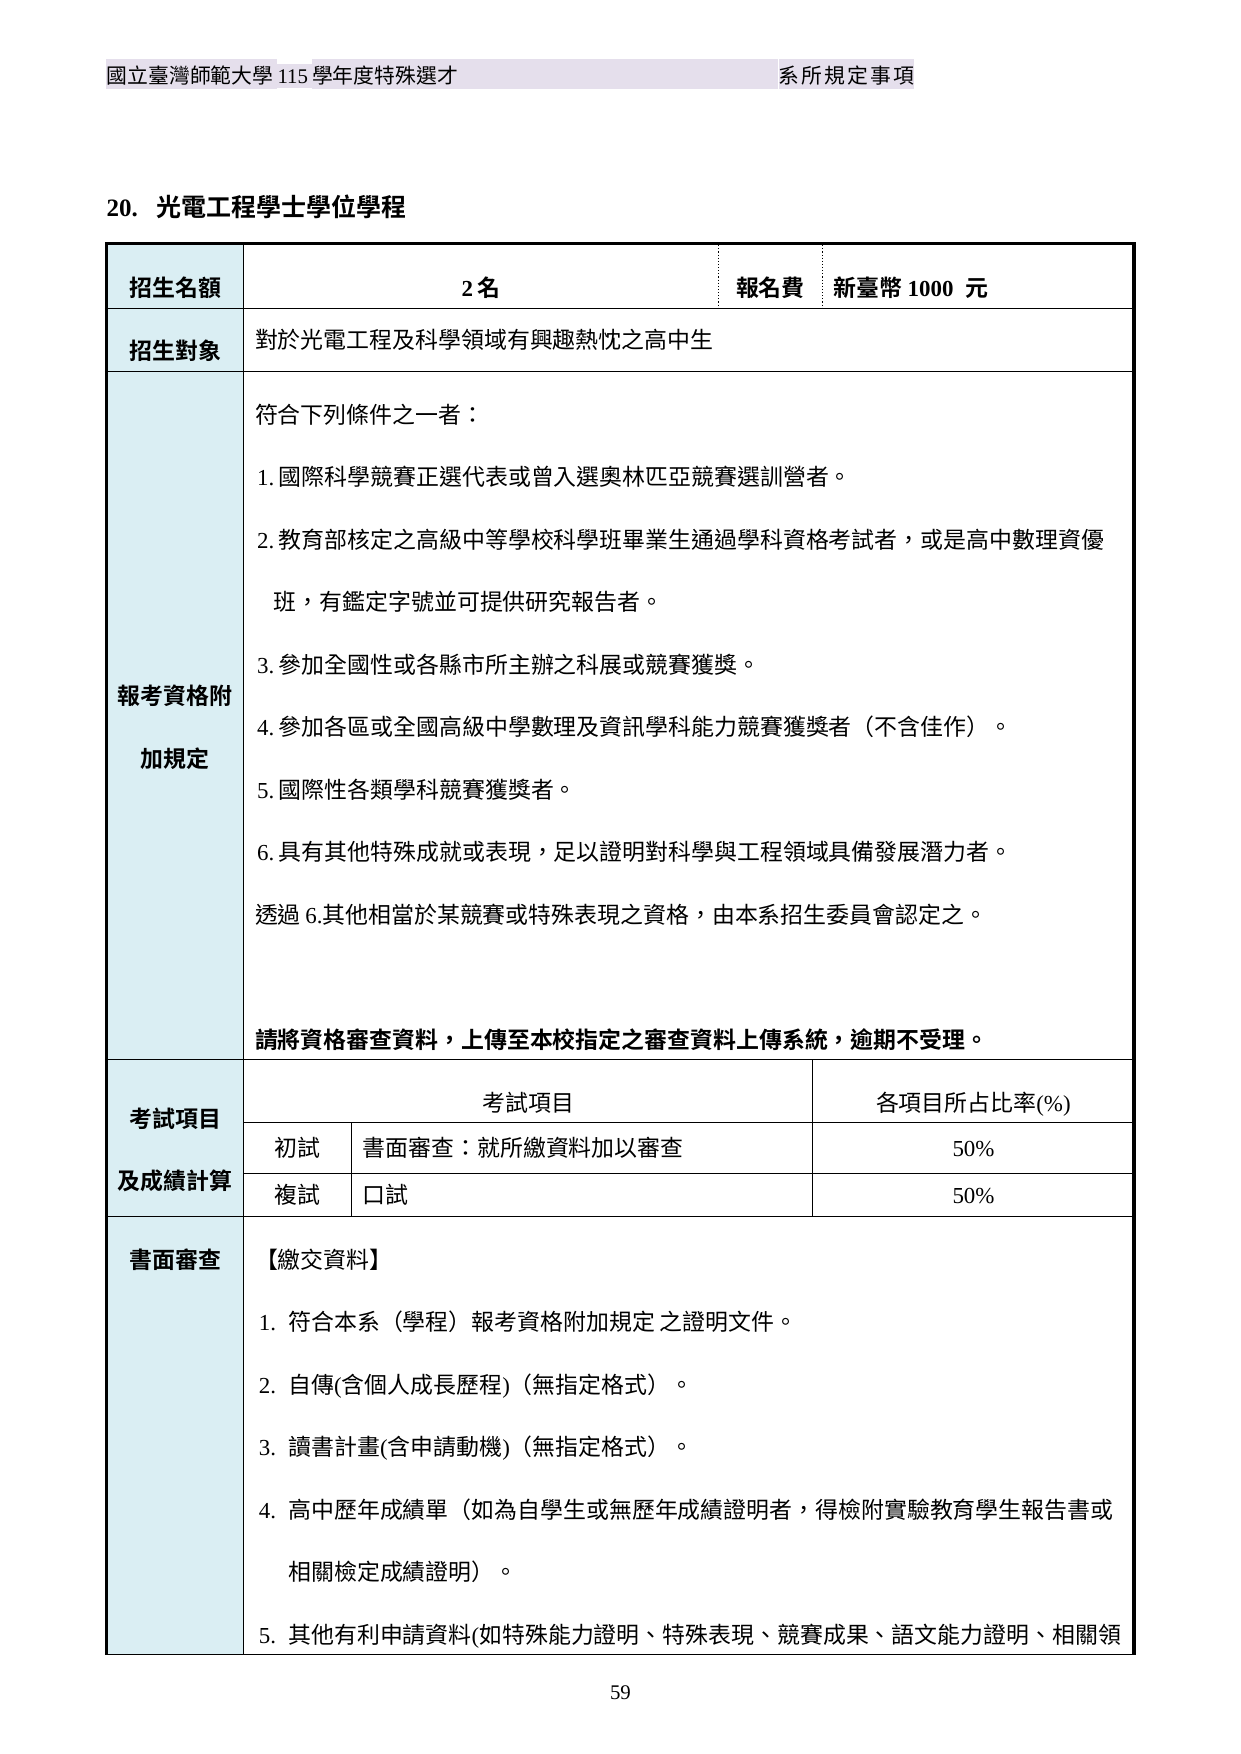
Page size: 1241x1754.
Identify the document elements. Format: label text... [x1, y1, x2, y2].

list 光電工程學士學位學程 [106, 187, 1134, 223]
table_cell 50% [813, 1174, 1132, 1216]
table_cell 50% [813, 1123, 1132, 1172]
table_header 新臺幣 1000 元 [822, 245, 1132, 308]
table_cell 書面審查 [108, 1217, 243, 1654]
table_cell 書面審查：就所繳資料加以審查 [352, 1123, 812, 1172]
table_cell 對於光電工程及科學領域有興趣熱忱之高中生 [244, 309, 1132, 371]
table_cell 複試 [244, 1174, 351, 1216]
table_cell 招生對象 [108, 309, 243, 371]
table_cell 考試項目 [244, 1060, 812, 1122]
table_cell 考試項目 及成績計算 [108, 1060, 243, 1216]
table_cell 初試 [244, 1123, 351, 1172]
table_header 報名費 [718, 245, 822, 308]
table_cell 口試 [352, 1174, 812, 1216]
table_cell 【繳交資料】 符合本系（學程）報考資格附加規定 之證明文件。 自傳(含個人成長歷程)（無指定格式）。 讀書計畫(含申請動機)（無指定格式）。 高中歷年成績單（如為自學生或無歷年成績證明者，得檢附實驗教育學生報告書或相關檢定成績證明）。 其他有利申請資料(如特殊能力證明、特殊表現、競賽成果、語文能力證明、相關領 [244, 1217, 1132, 1654]
table_header 2名 [244, 245, 718, 308]
table_cell 符合下列條件之一者： 國際科學競賽正選代表或曾入選奧林匹亞競賽選訓營者。 教育部核定之高級中等學校科學班畢業生通過學科資格考試者，或是高中數理資優班，有鑑定字號並可提供研究報告者。 參加全國性或各縣市所主辦之科展或競賽獲獎。 參加各區或全國高級中學數理及資訊學科能力競賽獲獎者（不含佳作）。 國際性各類學科競賽獲獎者。 具有其他特殊成就或表現，足以證明對科學與工程領域具備發展潛力者。 透過6.其他相當於某競賽或特殊表現之資格，由本系招生委員會認定之。 請將資格審查資料，上傳至本校指定之審查資料上傳系統，逾期不受理。 [244, 372, 1132, 1059]
table_header 招生名額 [108, 245, 243, 308]
table_cell 報考資格附加規定 [108, 372, 243, 1059]
table_cell 各項目所占比率(%) [813, 1060, 1132, 1122]
